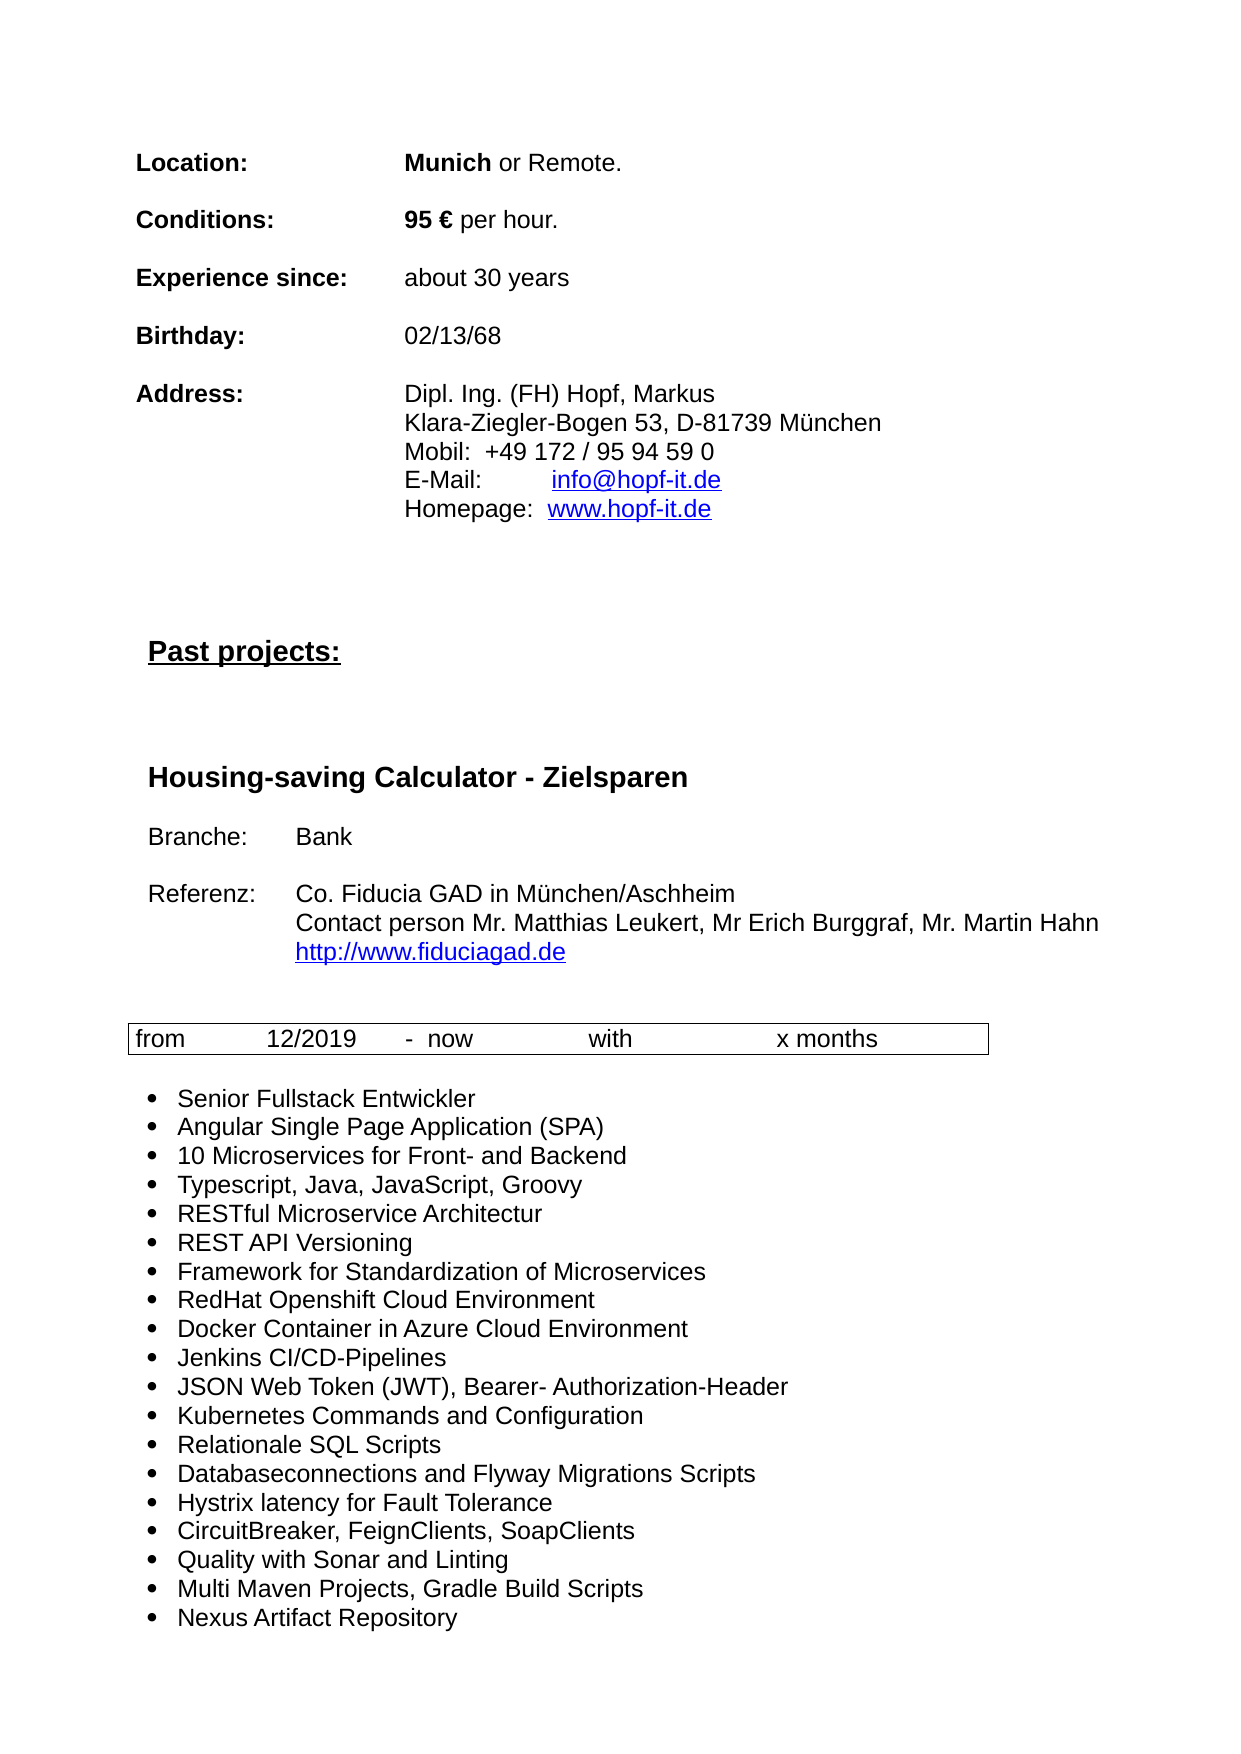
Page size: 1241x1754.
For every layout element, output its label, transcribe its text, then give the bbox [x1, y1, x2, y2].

table_cell Birthday: [136, 321, 404, 379]
list Hystrix latency for Fault Tolerance [148, 1487, 1104, 1516]
list REST API Versioning [148, 1228, 1104, 1257]
table_cell Experience since: [136, 263, 404, 321]
list CircuitBreaker, FeignClients, SoapClients [148, 1516, 1104, 1545]
text Referenz: Co. Fiducia GAD in München/Aschheim [148, 879, 1104, 908]
list Typescript, Java, JavaScript, Groovy [148, 1170, 1104, 1199]
list 10 Microservices for Front- and Backend [148, 1141, 1104, 1170]
list RedHat Openshift Cloud Environment [148, 1286, 1104, 1314]
table_header - [398, 1024, 420, 1054]
list Multi Maven Projects, Gradle Build Scripts [148, 1574, 1104, 1603]
table_header 12/2019 [259, 1024, 398, 1054]
table_header now [420, 1024, 581, 1054]
list RESTful Microservice Architectur [148, 1199, 1104, 1228]
table_header with [581, 1024, 762, 1054]
text Contact person Mr. Matthias Leukert, Mr Erich Burggraf, Mr. Martin Hahn [148, 908, 1104, 937]
subtitle Housing-saving Calculator - Zielsparen [148, 760, 1104, 793]
list Angular Single Page Application (SPA) [148, 1112, 1104, 1141]
table_cell 13.02.68 [404, 321, 1209, 379]
list Docker Container in Azure Cloud Environment [148, 1314, 1104, 1343]
table_header from [129, 1024, 259, 1054]
subtitle Past projects: [148, 634, 1104, 668]
table_cell about 30 years [404, 263, 1209, 321]
list Framework for Standardization of Microservices [148, 1257, 1104, 1286]
list Quality with Sonar and Linting [148, 1545, 1104, 1574]
table_cell Dipl. Ing. (FH) Hopf, Markus Klara-Ziegler-Bogen 53, D-81739 München Mobil: +49 172 / 95 94 59 0 E-Mail: info@hopf-it.de Homepage: www.hopf-it.de [404, 379, 1209, 552]
table_cell 95 € per hour. [404, 205, 1209, 263]
table_cell Address: [136, 379, 404, 552]
table_cell Location: [136, 148, 404, 205]
list JSON Web Token (JWT), Bearer- Authorization-Header [148, 1372, 1104, 1401]
table_cell Conditions: [136, 205, 404, 263]
text Branche: Bank [148, 822, 1104, 851]
text http://www.fiduciagad.de [221, 937, 1104, 966]
list Relationale SQL Scripts [148, 1430, 1104, 1459]
list Kubernetes Commands and Configuration [148, 1401, 1104, 1430]
list Jenkins CI/CD-Pipelines [148, 1343, 1104, 1372]
table_cell Munich or Remote. [404, 148, 1209, 205]
list Senior Fullstack Entwickler [148, 1083, 1104, 1112]
list Nexus Artifact Repository [148, 1603, 1104, 1632]
list Databaseconnections and Flyway Migrations Scripts [148, 1459, 1104, 1487]
table_header x months [762, 1024, 988, 1054]
